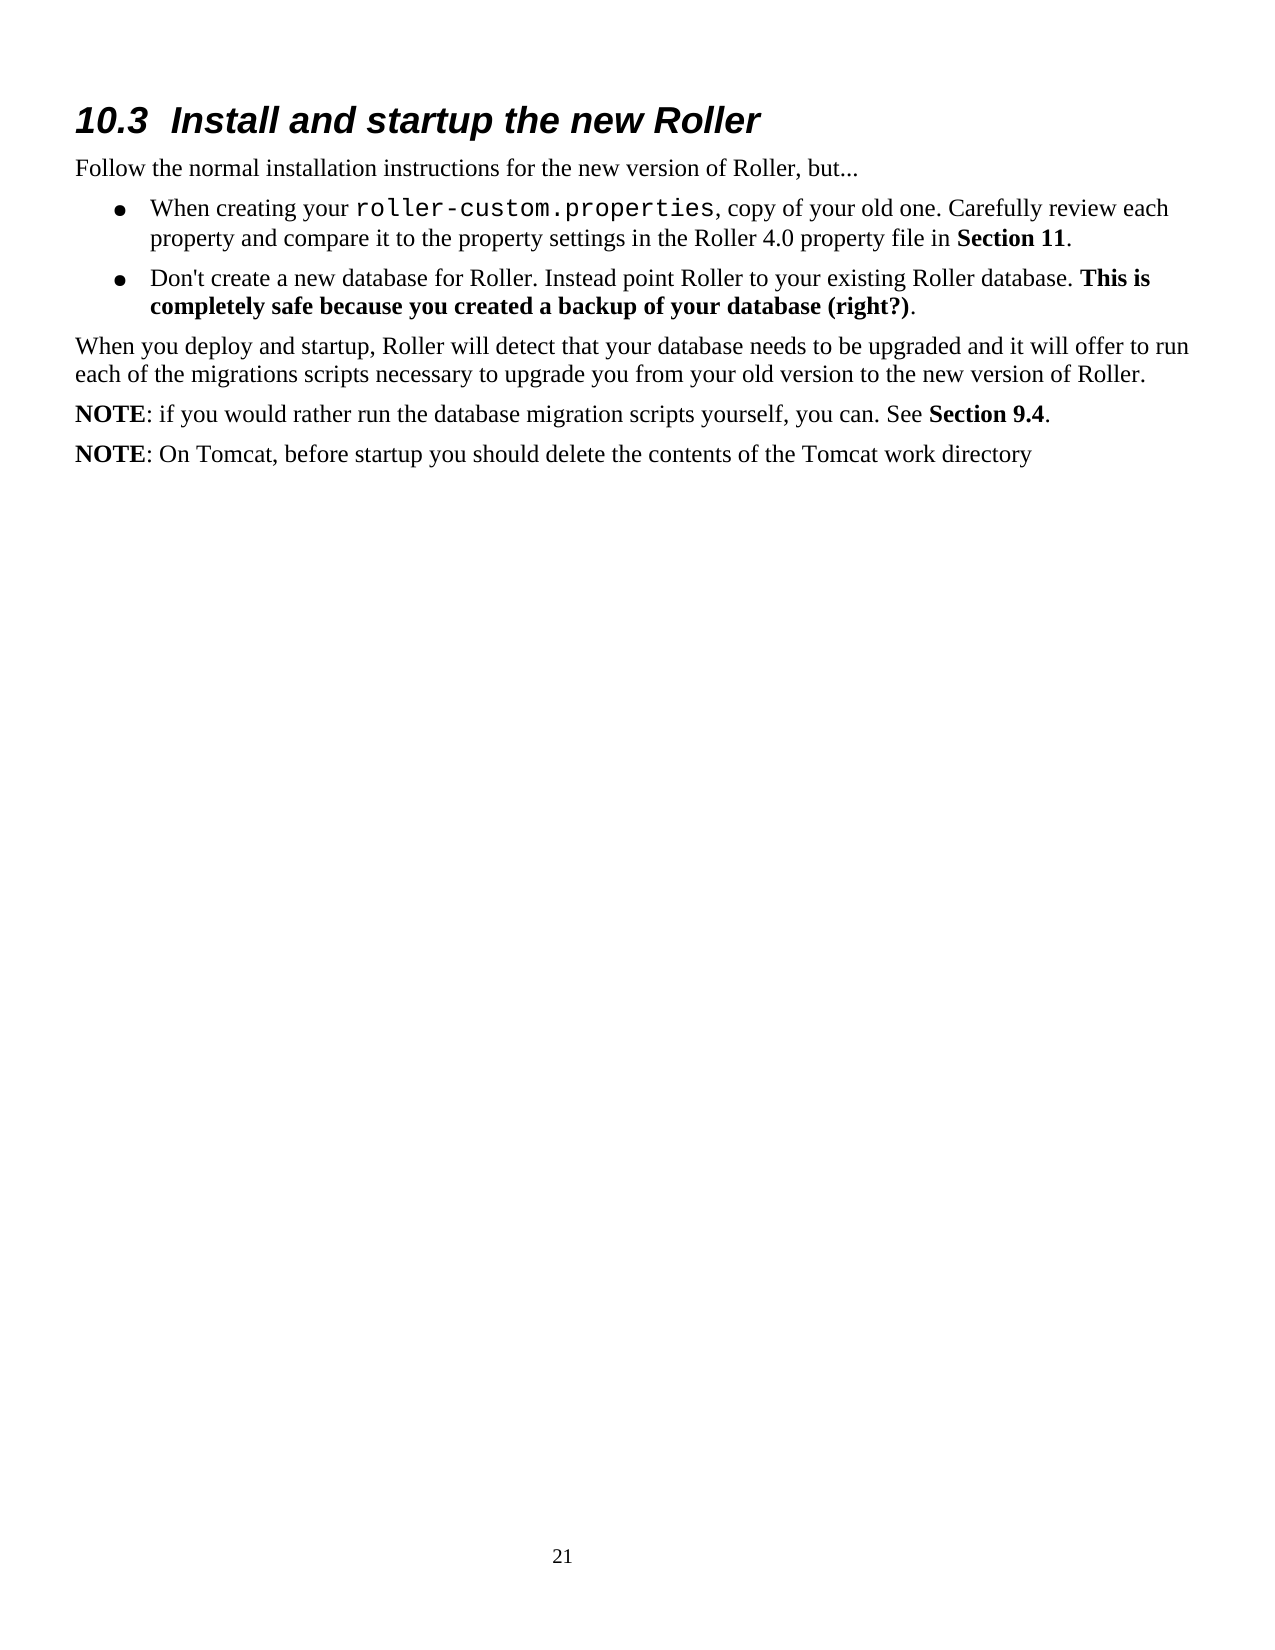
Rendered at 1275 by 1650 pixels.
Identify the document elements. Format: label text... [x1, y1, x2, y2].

list When creating your roller-custom.properties, copy of your old one. Carefully review each property and compare it to the property settings in the Roller 4.0 property file in Section 11. [112, 194, 1200, 252]
text Follow the normal installation instructions for the new version of Roller, but... [75, 154, 1200, 182]
text NOTE: On Tomcat, before startup you should delete the contents of the Tomcat work directory [75, 441, 1200, 468]
text NOTE: if you would rather run the database migration scripts yourself, you can. See Section 9.4. [75, 400, 1200, 428]
subtitle Install and startup the new Roller [75, 100, 1200, 142]
list Don't create a new database for Roller. Instead point Roller to your existing Roller database. This is completely safe because you created a backup of your database (right?). [112, 264, 1200, 320]
text When you deploy and startup, Roller will detect that your database needs to be upgraded and it will offer to run each of the migrations scripts necessary to upgrade you from your old version to the new version of Roller. [75, 332, 1200, 388]
